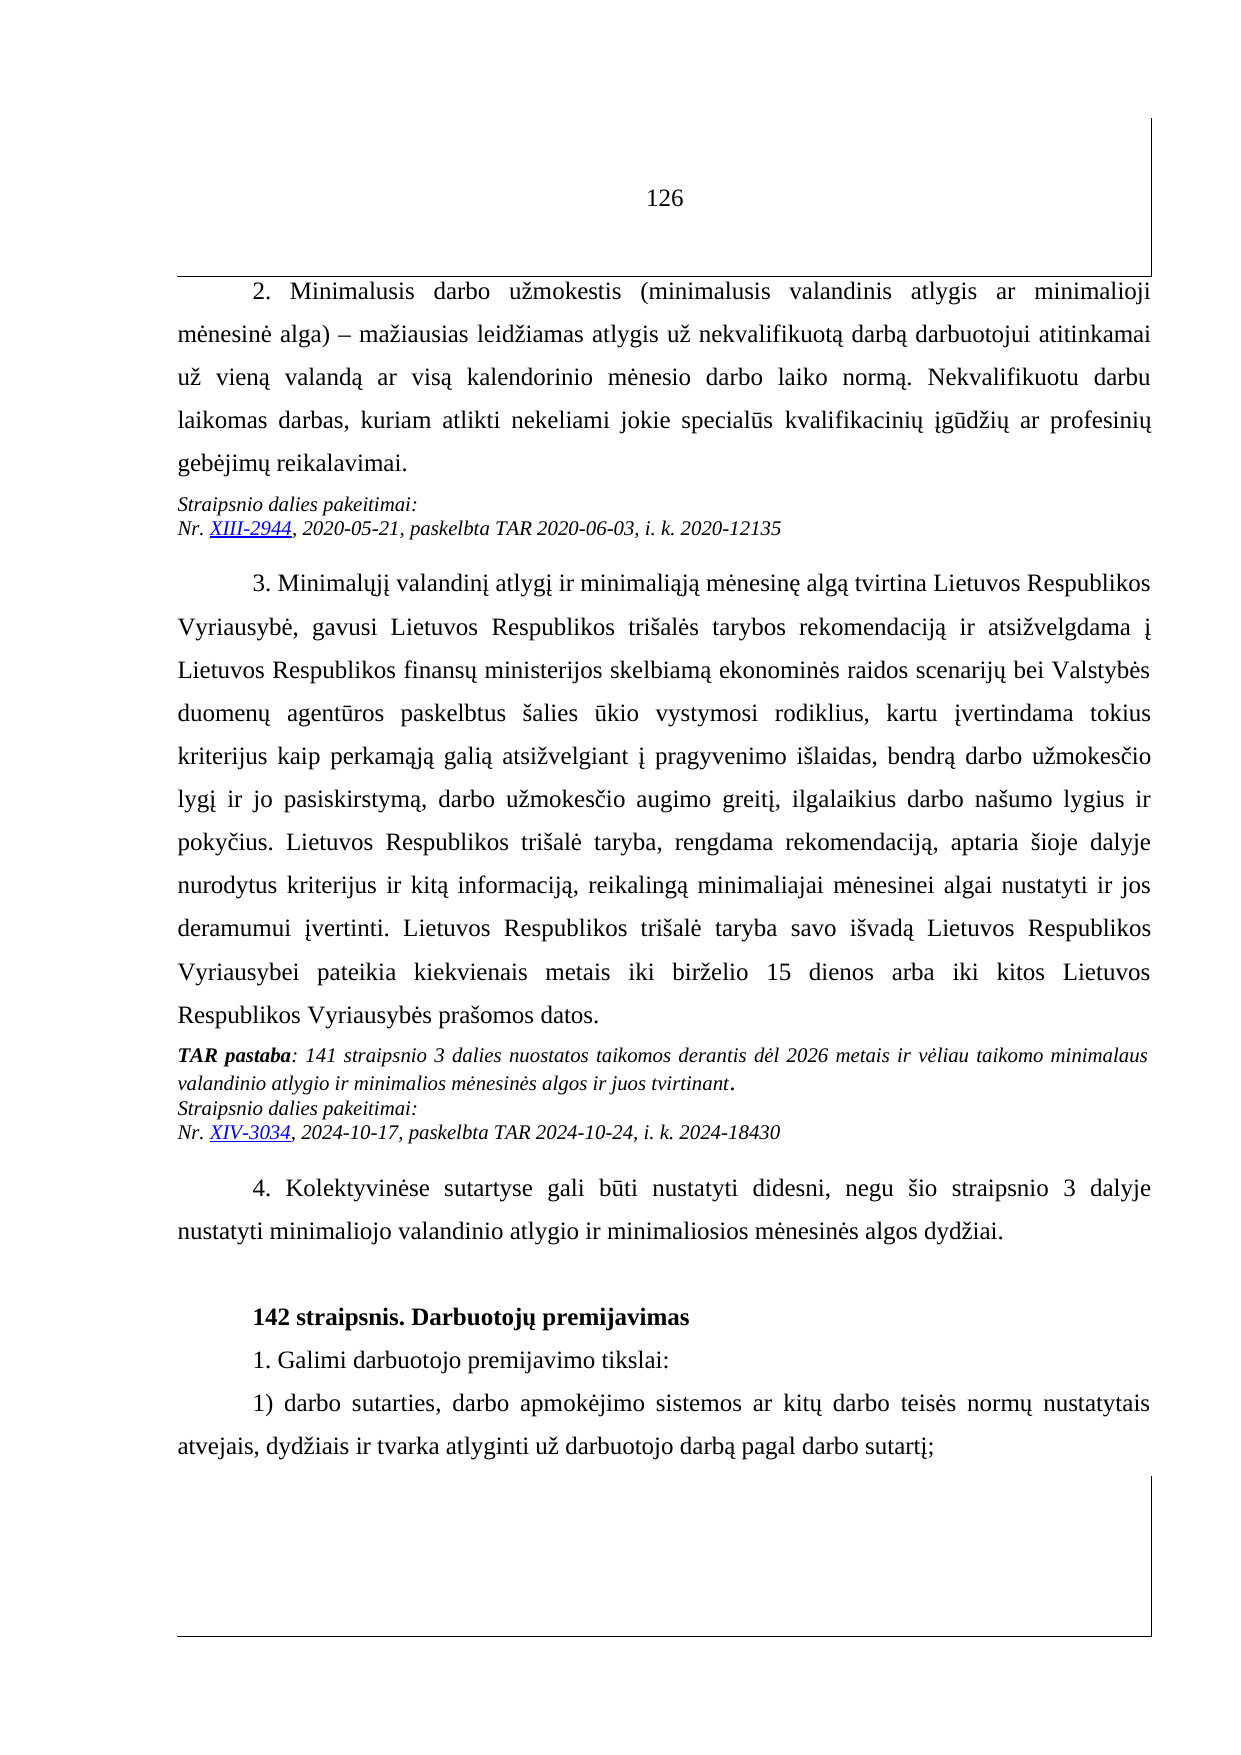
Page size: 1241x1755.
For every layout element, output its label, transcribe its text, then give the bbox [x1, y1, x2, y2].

text 2. Minimalusis darbo užmokestis (minimalusis valandinis atlygis ar minimalioji mėnesinė alga) – mažiausias leidžiamas atlygis už nekvalifikuotą darbą darbuotojui atitinkamai už vieną valandą ar visą kalendorinio mėnesio darbo laiko normą. Nekvalifikuotu darbu laikomas darbas, kuriam atlikti nekeliami jokie specialūs kvalifikacinių įgūdžių ar profesinių gebėjimų reikalavimai. [177, 276, 1152, 477]
text 1) darbo sutarties, darbo apmokėjimo sistemos ar kitų darbo teisės normų nustatytais atvejais, dydžiais ir tvarka atlyginti už darbuotojo darbą pagal darbo sutartį; [177, 1388, 1152, 1460]
text Nr. XIV-3034, 2024-10-17, paskelbta TAR 2024-10-24, i. k. 2024-18430 [177, 1120, 1152, 1144]
text 3. Minimalųjį valandinį atlygį ir minimaliąją mėnesinę algą tvirtina Lietuvos Respublikos Vyriausybė, gavusi Lietuvos Respublikos trišalės tarybos rekomendaciją ir atsižvelgdama į Lietuvos Respublikos finansų ministerijos skelbiamą ekonominės raidos scenarijų bei Valstybės duomenų agentūros paskelbtus šalies ūkio vystymosi rodiklius, kartu įvertindama tokius kriterijus kaip perkamąją galią atsižvelgiant į pragyvenimo išlaidas, bendrą darbo užmokesčio lygį ir jo pasiskirstymą, darbo užmokesčio augimo greitį, ilgalaikius darbo našumo lygius ir pokyčius. Lietuvos Respublikos trišalė taryba, rengdama rekomendaciją, aptaria šioje dalyje nurodytus kriterijus ir kitą informaciją, reikalingą minimaliajai mėnesinei algai nustatyti ir jos deramumui įvertinti. Lietuvos Respublikos trišalė taryba savo išvadą Lietuvos Respublikos Vyriausybei pateikia kiekvienais metais iki birželio 15 dienos arba iki kitos Lietuvos Respublikos Vyriausybės prašomos datos. [177, 568, 1152, 1028]
text 1. Galimi darbuotojo premijavimo tikslai: [177, 1345, 1152, 1374]
text TAR pastaba: 141 straipsnio 3 dalies nuostatos taikomos derantis dėl 2026 metais ir vėliau taikomo minimalaus valandinio atlygio ir minimalios mėnesinės algos ir juos tvirtinant. [177, 1043, 1152, 1096]
text Nr. XIII-2944, 2020-05-21, paskelbta TAR 2020-06-03, i. k. 2020-12135 [177, 516, 1152, 540]
subtitle 142 straipsnis. Darbuotojų premijavimas [177, 1302, 1152, 1331]
text 4. Kolektyvinėse sutartyse gali būti nustatyti didesni, negu šio straipsnio 3 dalyje nustatyti minimaliojo valandinio atlygio ir minimaliosios mėnesinės algos dydžiai. [177, 1173, 1152, 1244]
text Straipsnio dalies pakeitimai: [177, 492, 1152, 516]
text Straipsnio dalies pakeitimai: [177, 1096, 1152, 1120]
